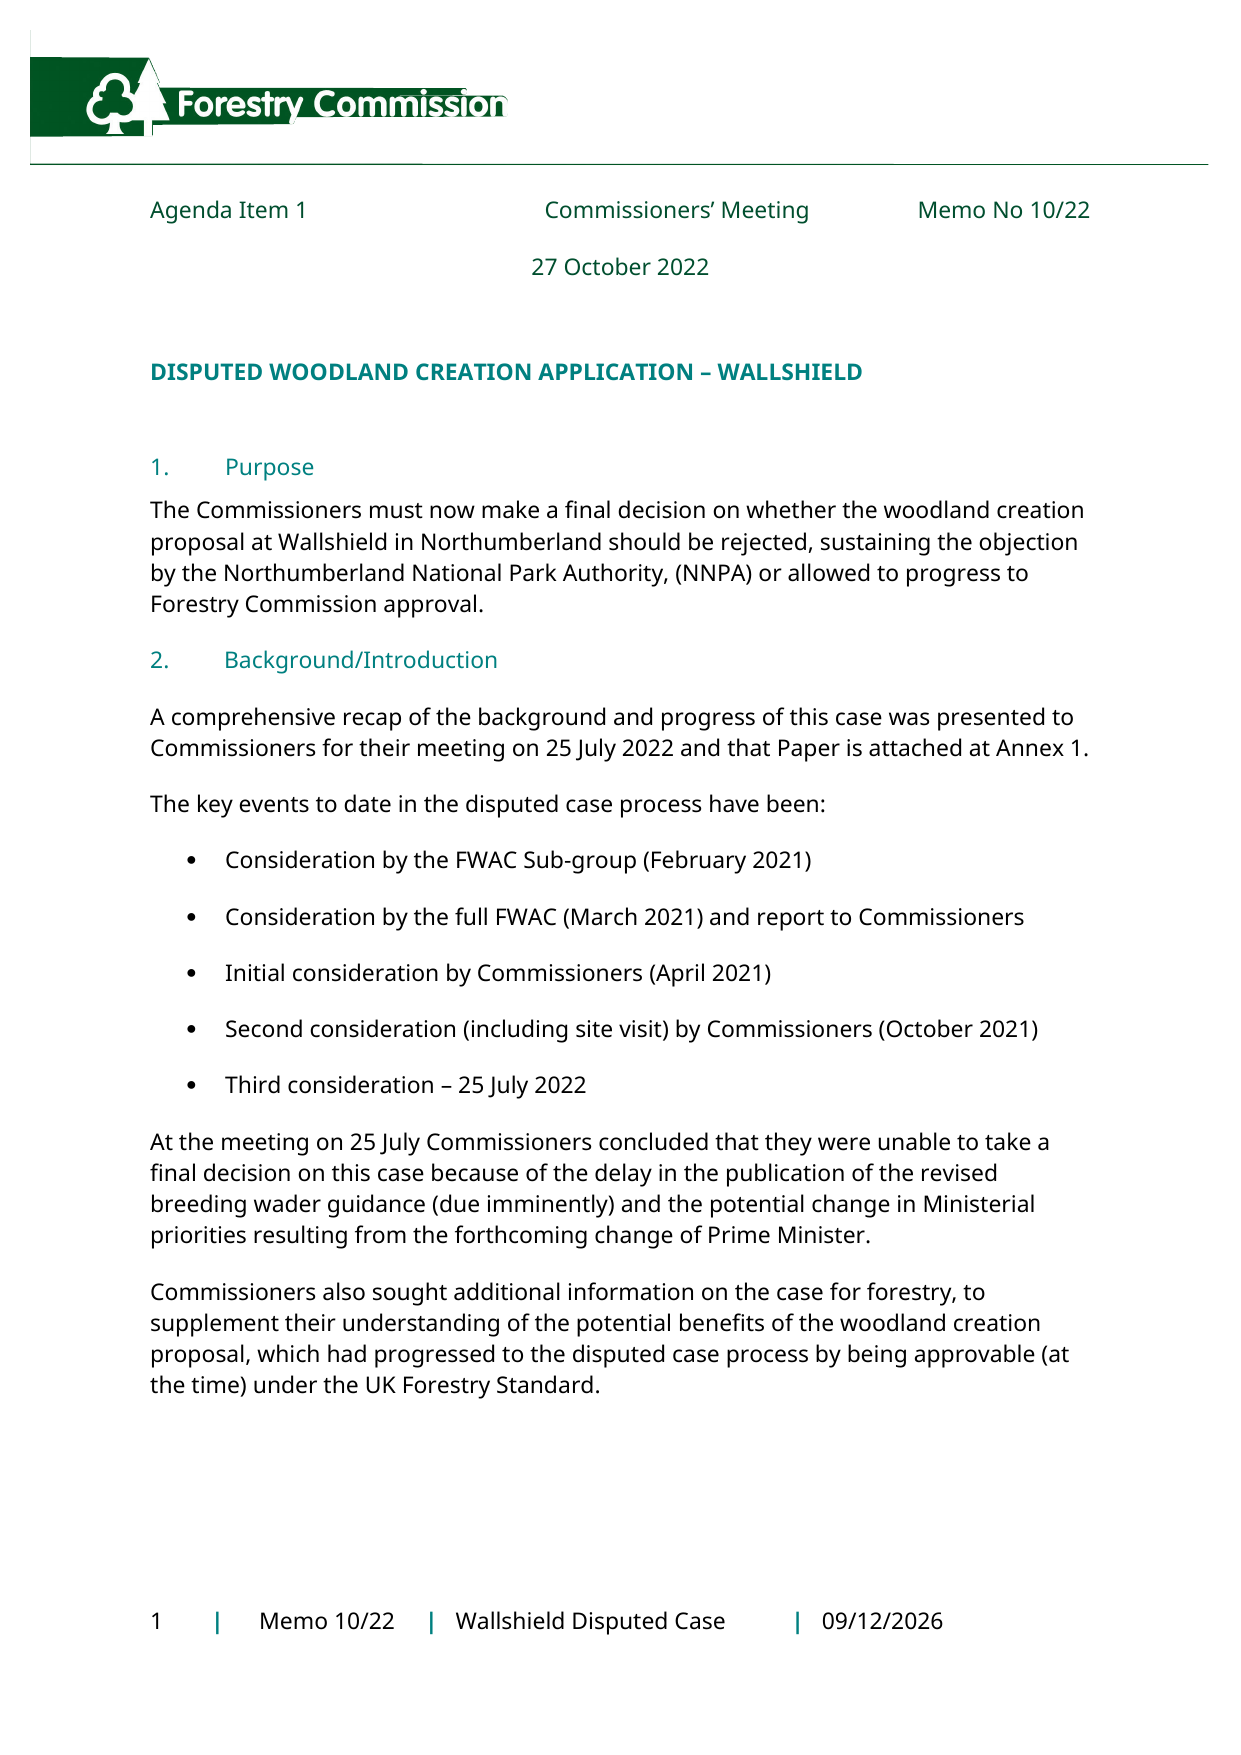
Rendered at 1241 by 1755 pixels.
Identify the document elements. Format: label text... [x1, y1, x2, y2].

subtitle 27 October 2022 [150, 250, 1090, 281]
list Second consideration (including site visit) by Commissioners (October 2021) [187, 1012, 1090, 1044]
text The Commissioners must now make a final decision on whether the woodland creation proposal at Wallshield in Northumberland should be rejected, sustaining the objection by the Northumberland National Park Authority, (NNPA) or allowed to progress to Forestry Commission approval. [150, 494, 1090, 619]
subtitle DISPUTED WOODLAND CREATION APPLICATION – WALLSHIELD [150, 356, 1090, 387]
list Background/Introduction [150, 644, 1090, 675]
text Commissioners also sought additional information on the case for forestry, to supplement their understanding of the potential benefits of the woodland creation proposal, which had progressed to the disputed case process by being approvable (at the time) under the UK Forestry Standard. [150, 1275, 1090, 1400]
text The key events to date in the disputed case process have been: [150, 787, 1090, 819]
text A comprehensive recap of the background and progress of this case was presented to Commissioners for their meeting on 25 July 2022 and that Paper is attached at Annex 1. [150, 700, 1090, 762]
list Consideration by the full FWAC (March 2021) and report to Commissioners [187, 900, 1090, 931]
subtitle Agenda Item 1 Commissioners’ Meeting Memo No 10/22 [150, 166, 1090, 225]
text 1. Purpose [150, 450, 1090, 481]
list Consideration by the FWAC Sub-group (February 2021) [187, 844, 1090, 875]
text At the meeting on 25 July Commissioners concluded that they were unable to take a final decision on this case because of the delay in the publication of the revised breeding wader guidance (due imminently) and the potential change in Ministerial priorities resulting from the forthcoming change of Prime Minister. [150, 1125, 1090, 1250]
list Initial consideration by Commissioners (April 2021) [187, 956, 1090, 987]
list Third consideration – 25 July 2022 [187, 1069, 1090, 1100]
